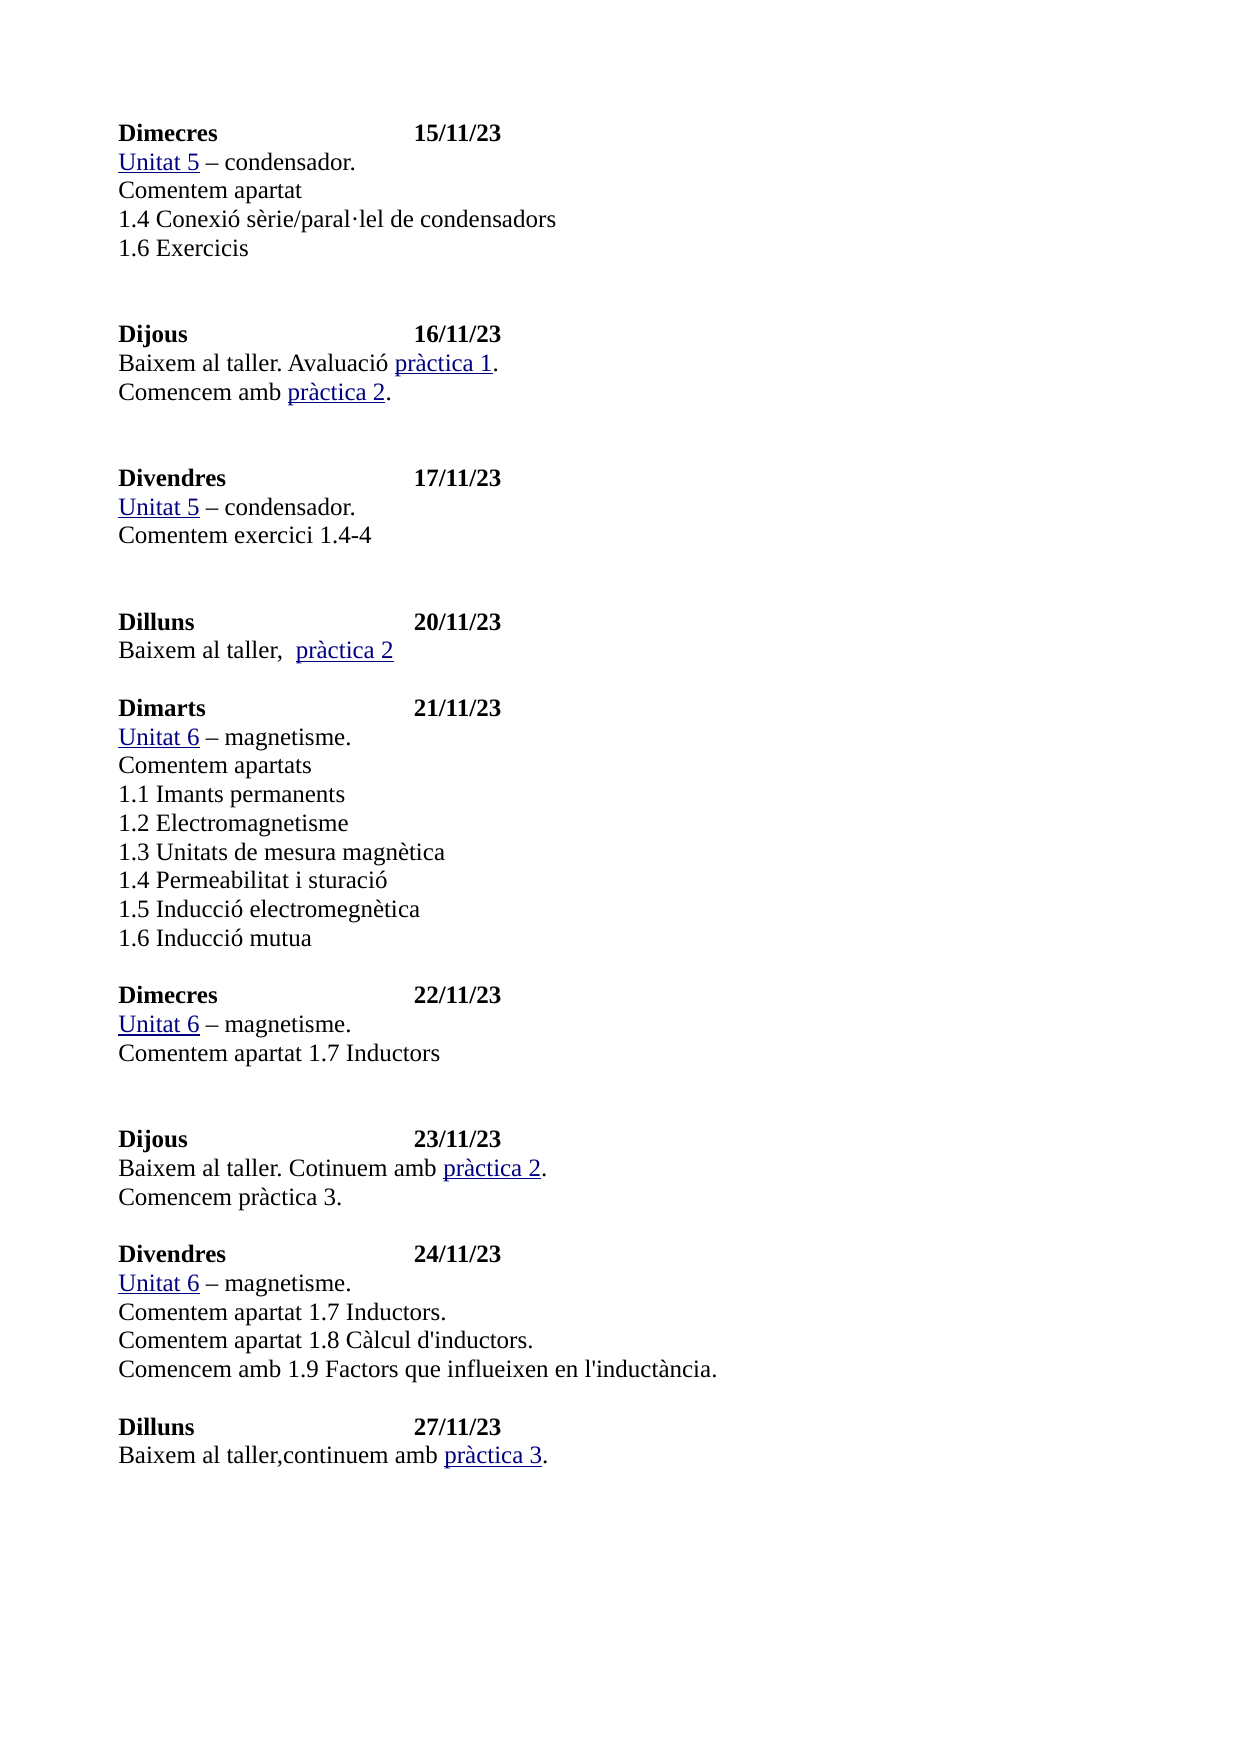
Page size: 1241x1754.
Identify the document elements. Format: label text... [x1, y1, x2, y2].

text Unitat 6 – magnetisme. [118, 1268, 1122, 1297]
text Dilluns 27/11/23 [118, 1412, 1122, 1441]
text Comentem exercici 1.4-4 [118, 521, 1122, 549]
text 1.4 Permeabilitat i sturació [118, 866, 1122, 894]
text 1.6 Inducció mutua [118, 923, 1122, 952]
text 1.5 Inducció electromegnètica [118, 894, 1122, 923]
text Dijous 23/11/23 [118, 1124, 1122, 1153]
text Baixem al taller. Avaluació pràctica 1. [118, 348, 1122, 377]
text Unitat 5 – condensador. [118, 492, 1122, 521]
text Dimecres 22/11/23 [118, 981, 1122, 1009]
text Comentem apartats [118, 751, 1122, 779]
text Baixem al taller, pràctica 2 [118, 636, 1122, 664]
text Comentem apartat [118, 176, 1122, 204]
text 1.3 Unitats de mesura magnètica [118, 837, 1122, 866]
text Baixem al taller. Cotinuem amb pràctica 2. [118, 1153, 1122, 1182]
text Divendres 17/11/23 [118, 463, 1122, 492]
text 1.1 Imants permanents [118, 779, 1122, 808]
text Unitat 5 – condensador. [118, 147, 1122, 176]
text Comentem apartat 1.7 Inductors [118, 1038, 1122, 1067]
text Baixem al taller,continuem amb pràctica 3. [118, 1441, 1122, 1469]
text Comentem apartat 1.7 Inductors. [118, 1297, 1122, 1326]
text 1.2 Electromagnetisme [118, 808, 1122, 837]
text Dijous 16/11/23 [118, 319, 1122, 348]
text Dilluns 20/11/23 [118, 607, 1122, 636]
text Comencem amb 1.9 Factors que influeixen en l'inductància. [118, 1354, 1122, 1383]
text 1.6 Exercicis [118, 233, 1122, 262]
text Dimecres 15/11/23 [118, 118, 1122, 147]
text Comentem apartat 1.8 Càlcul d'inductors. [118, 1326, 1122, 1354]
text Unitat 6 – magnetisme. [118, 1009, 1122, 1038]
text Divendres 24/11/23 [118, 1239, 1122, 1268]
text Comencem amb pràctica 2. [118, 377, 1122, 406]
text Comencem pràctica 3. [118, 1182, 1122, 1211]
text Dimarts 21/11/23 [118, 693, 1122, 722]
text Unitat 6 – magnetisme. [118, 722, 1122, 751]
text 1.4 Conexió sèrie/paral·lel de condensadors [118, 204, 1122, 233]
